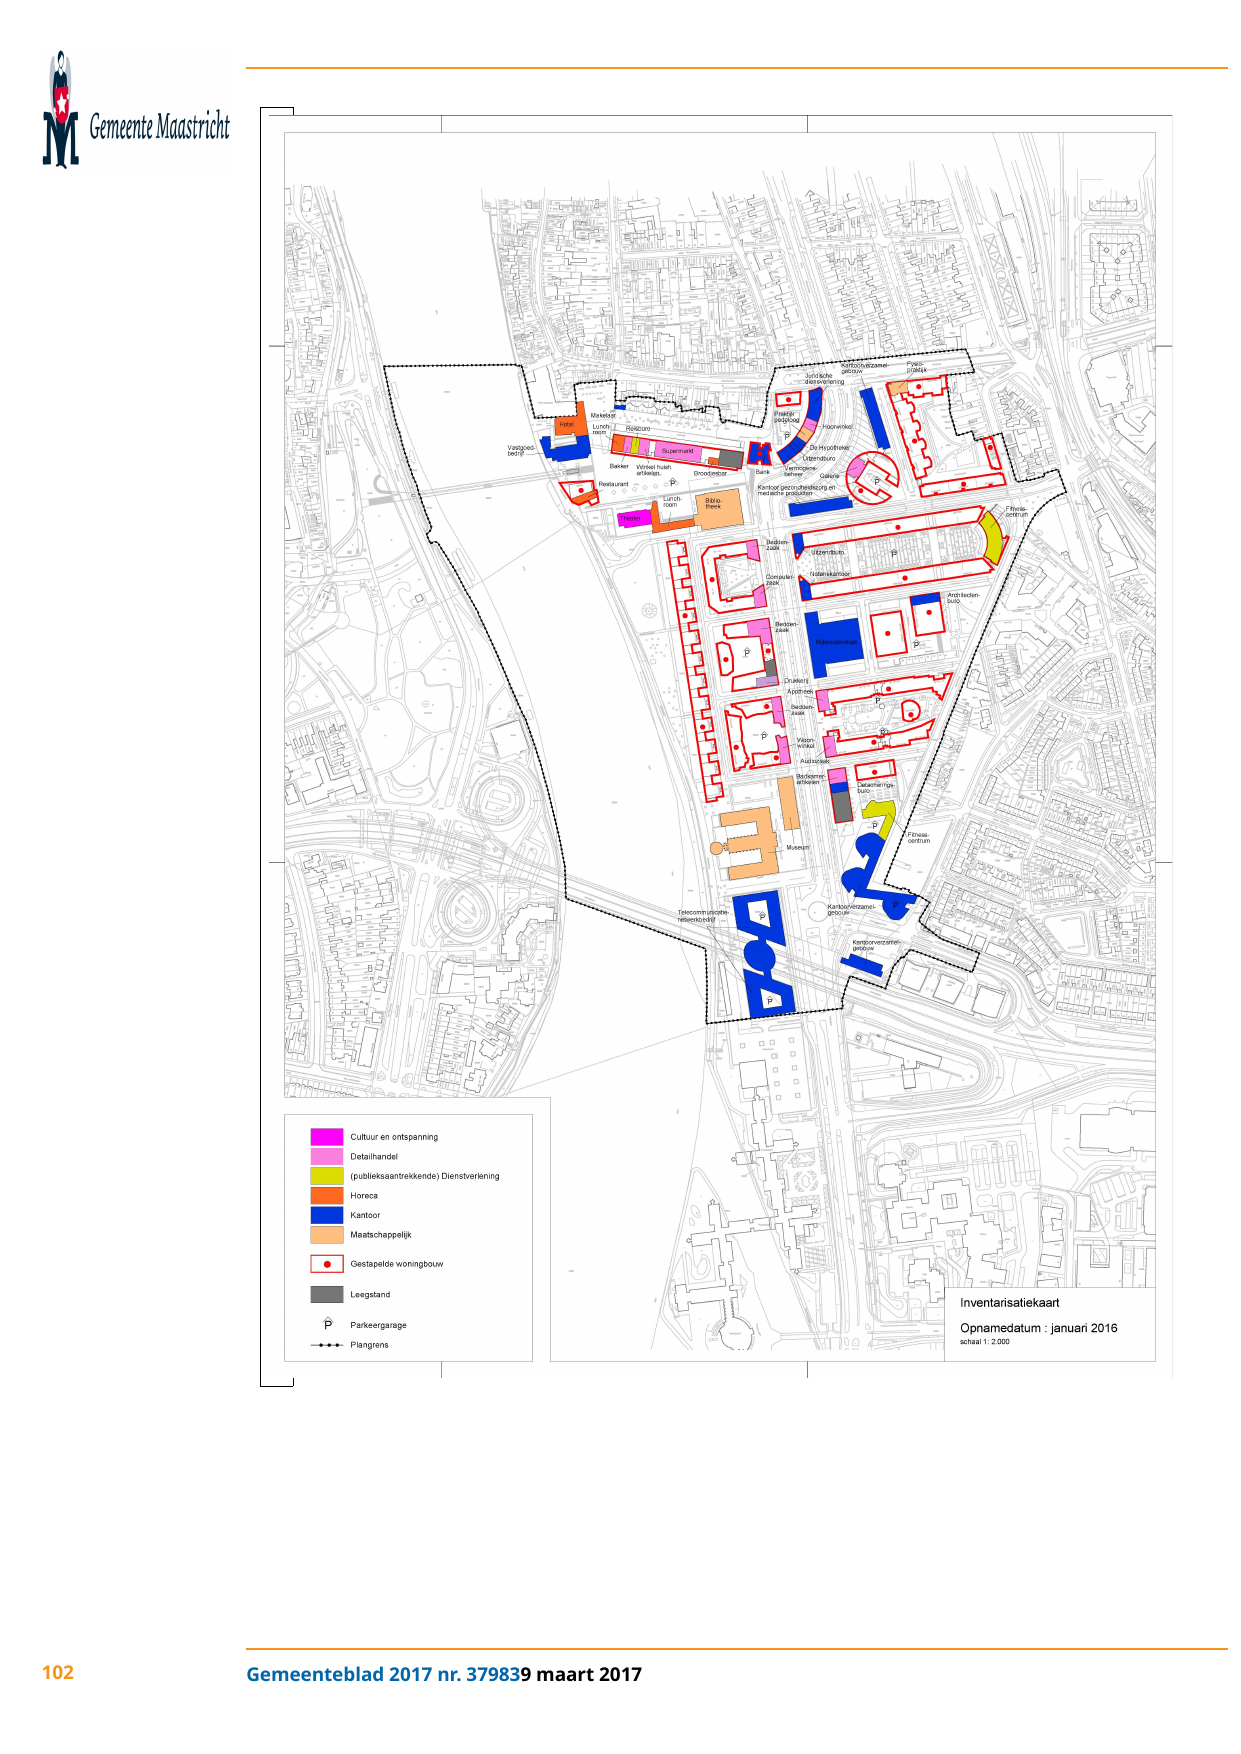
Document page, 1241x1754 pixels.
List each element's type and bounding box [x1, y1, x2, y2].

picture [268, 115, 1173, 1378]
picture [41, 47, 231, 172]
